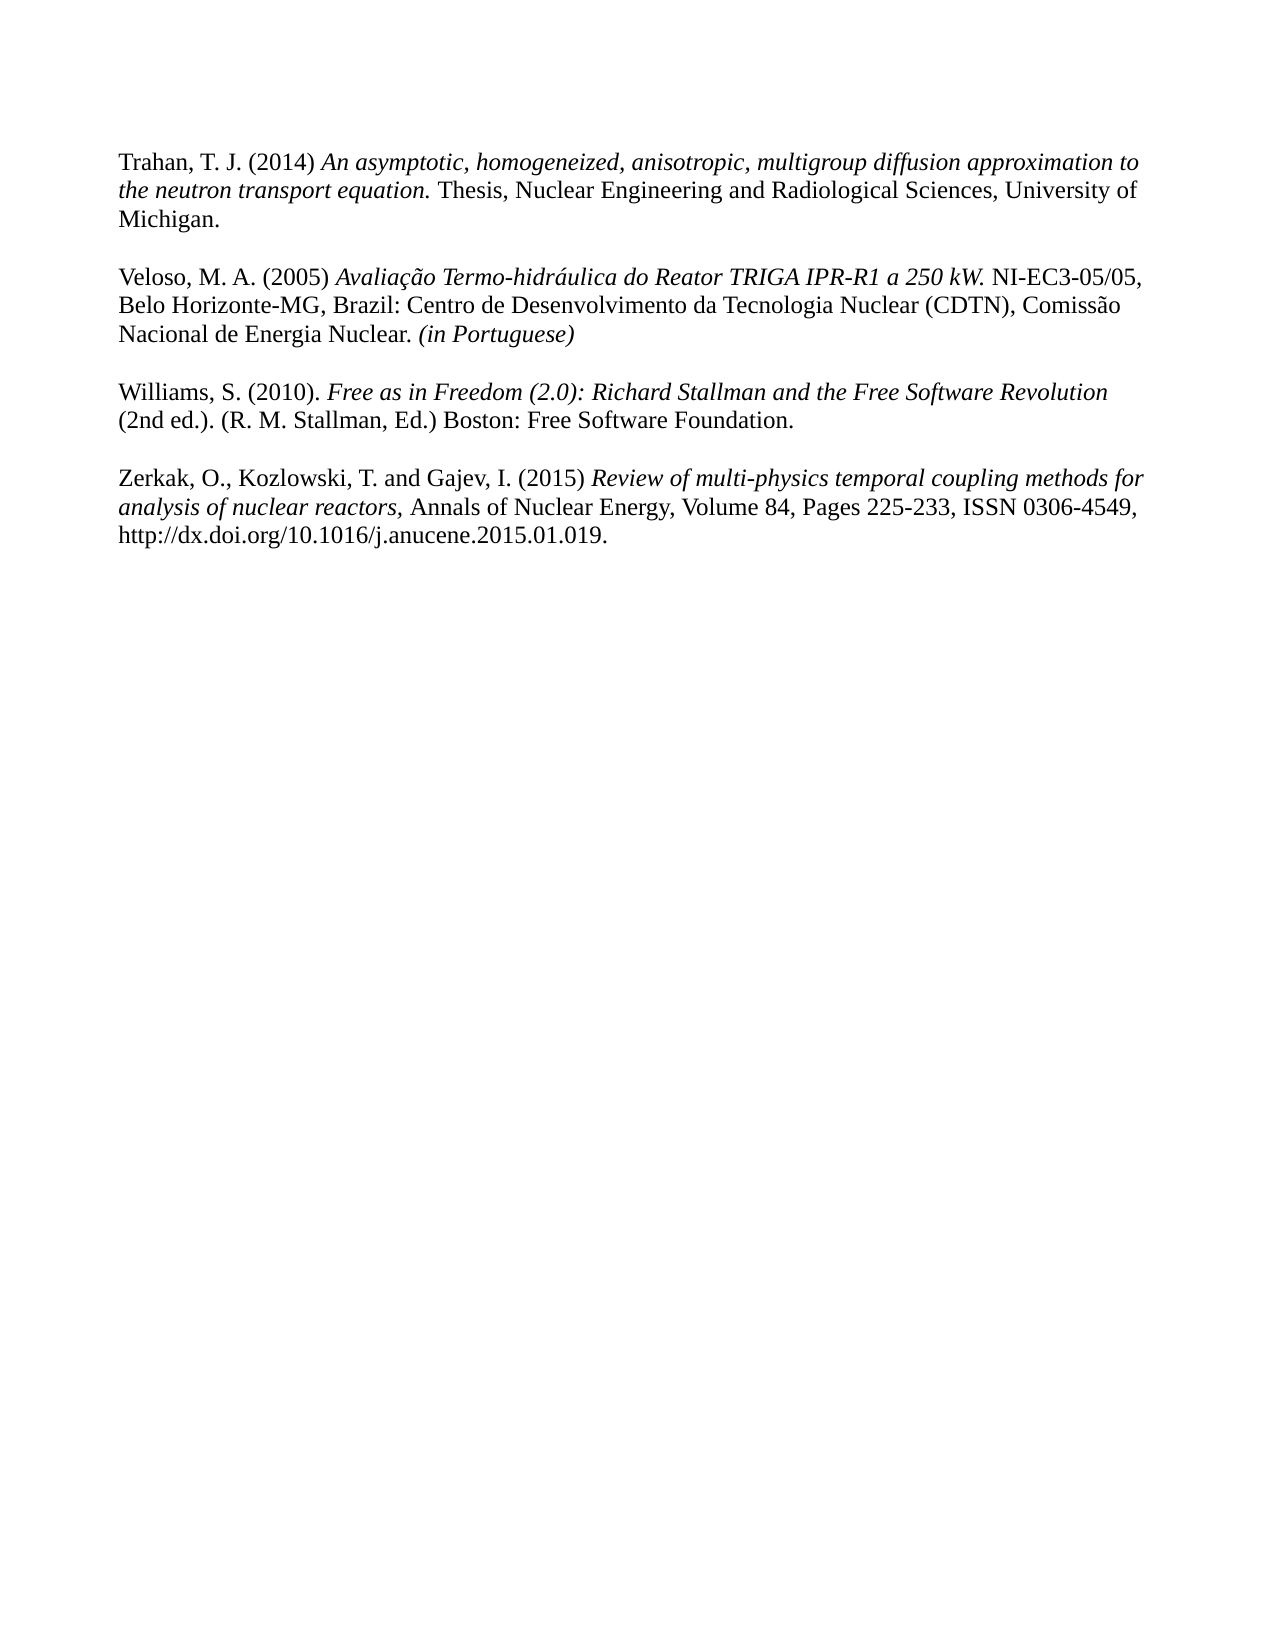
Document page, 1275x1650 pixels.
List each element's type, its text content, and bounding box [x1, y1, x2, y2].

text Zerkak, O., Kozlowski, T. and Gajev, I. (2015) Review of multi-physics temporal coupling methods for analysis of nuclear reactors, Annals of Nuclear Energy, Volume 84, Pages 225-233, ISSN 0306-4549, http://dx.doi.org/10.1016/j.anucene.2015.01.019. [118, 463, 1157, 549]
text Williams, S. (2010). Free as in Freedom (2.0): Richard Stallman and the Free Software Revolution (2nd ed.). (R. M. Stallman, Ed.) Boston: Free Software Foundation. [118, 377, 1157, 434]
text Trahan, T. J. (2014) An asymptotic, homogeneized, anisotropic, multigroup diffusion approximation to the neutron transport equation. Thesis, Nuclear Engineering and Radiological Sciences, University of Michigan. [118, 147, 1157, 233]
text Veloso, M. A. (2005) Avaliação Termo-hidráulica do Reator TRIGA IPR-R1 a 250 kW. NI-EC3-05/05, Belo Horizonte-MG, Brazil: Centro de Desenvolvimento da Tecnologia Nuclear (CDTN), Comissão Nacional de Energia Nuclear. (in Portuguese) [118, 262, 1157, 348]
